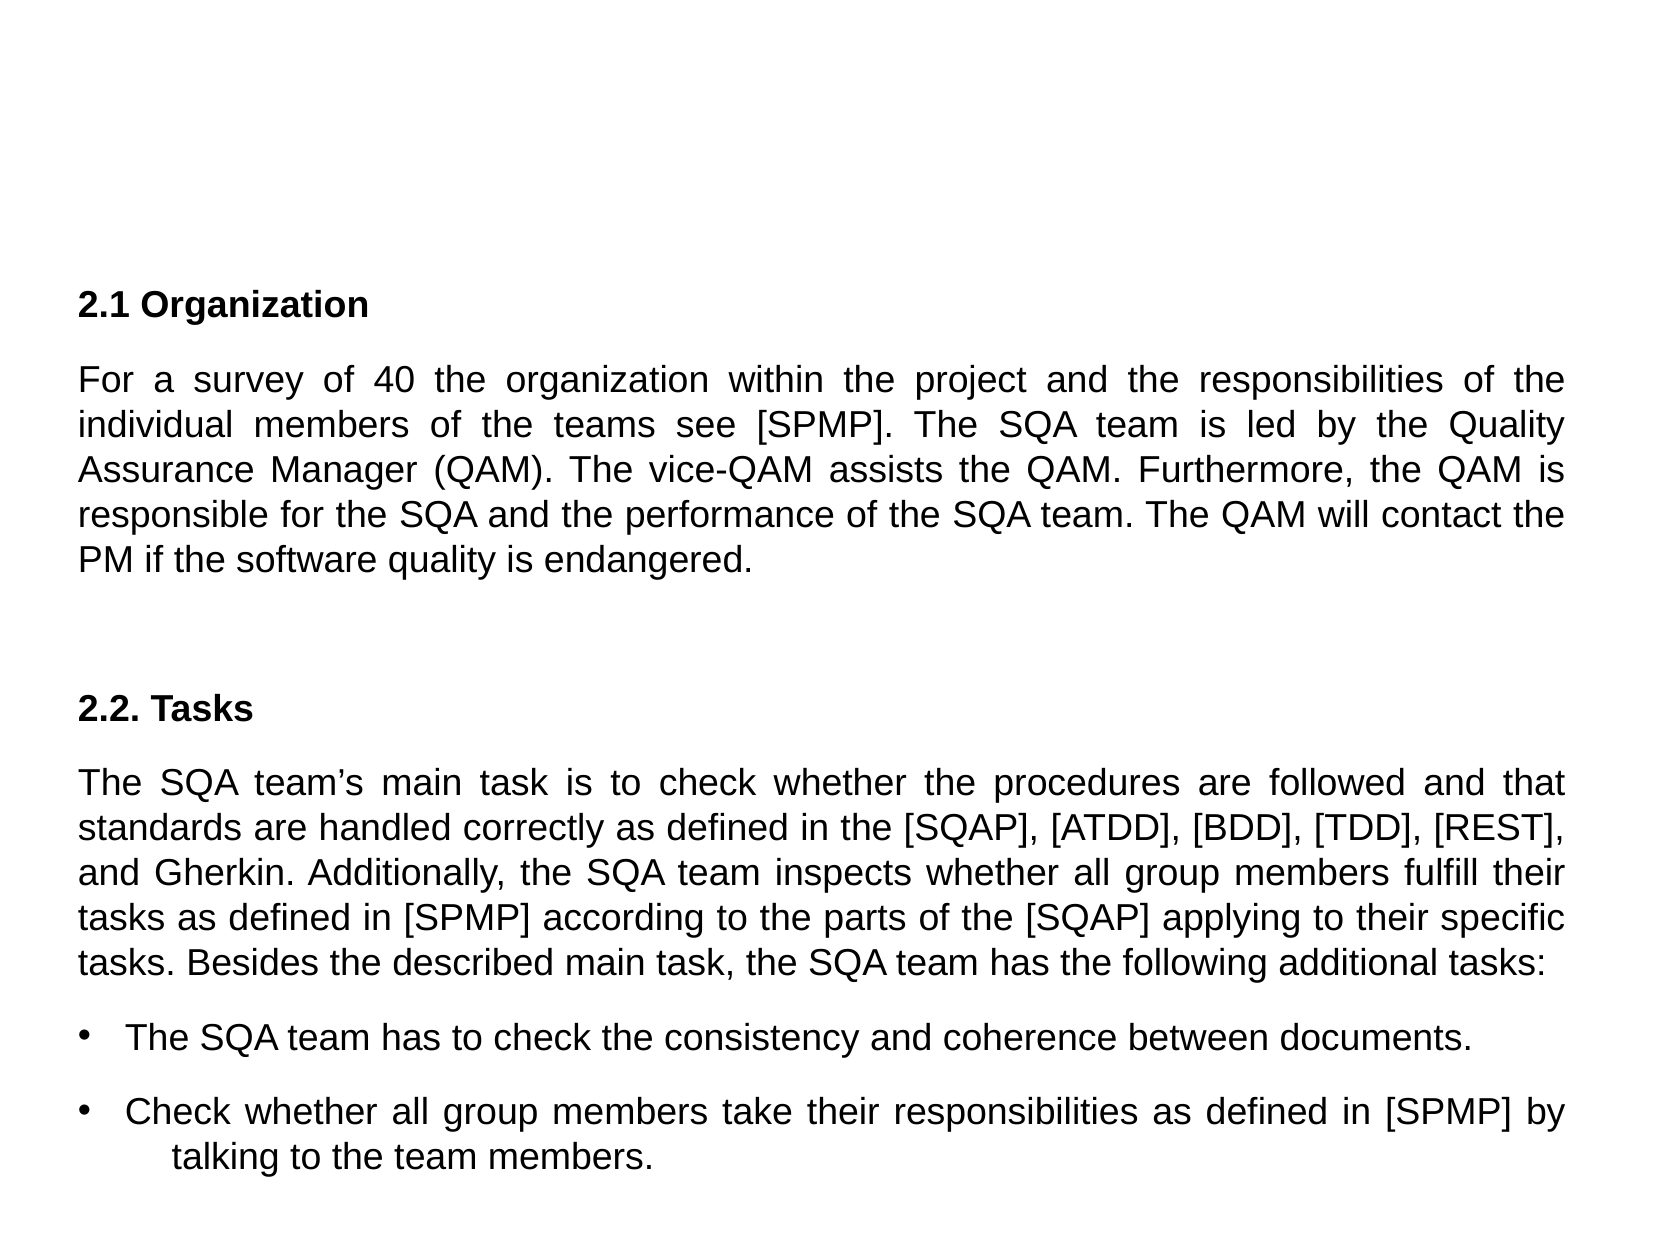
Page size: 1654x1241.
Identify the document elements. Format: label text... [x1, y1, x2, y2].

text_box 2.1 Organization For a survey of 40 the organization within the project and the responsibilities of the individual members of the teams see [SPMP]. The SQA team is led by the Quality Assurance Manager (QAM). The vice-QAM assists the QAM. Furthermore, the QAM is responsible for the SQA and the performance of the SQA team. The QAM will contact the PM if the software quality is endangered. 2.2. Tasks The SQA team’s main task is to check whether the procedures are followed and that standards are handled correctly as defined in the [SQAP], [ATDD], [BDD], [TDD], [REST], and Gherkin. Additionally, the SQA team inspects whether all group members fulfill their tasks as defined in [SPMP] according to the parts of the [SQAP] applying to their specific tasks. Besides the described main task, the SQA team has the following additional tasks: The SQA team has to check the consistency and coherence between documents. Check whether all group members take their responsibilities as defined in [SPMP] by talking to the team members. [77, 280, 1566, 1241]
